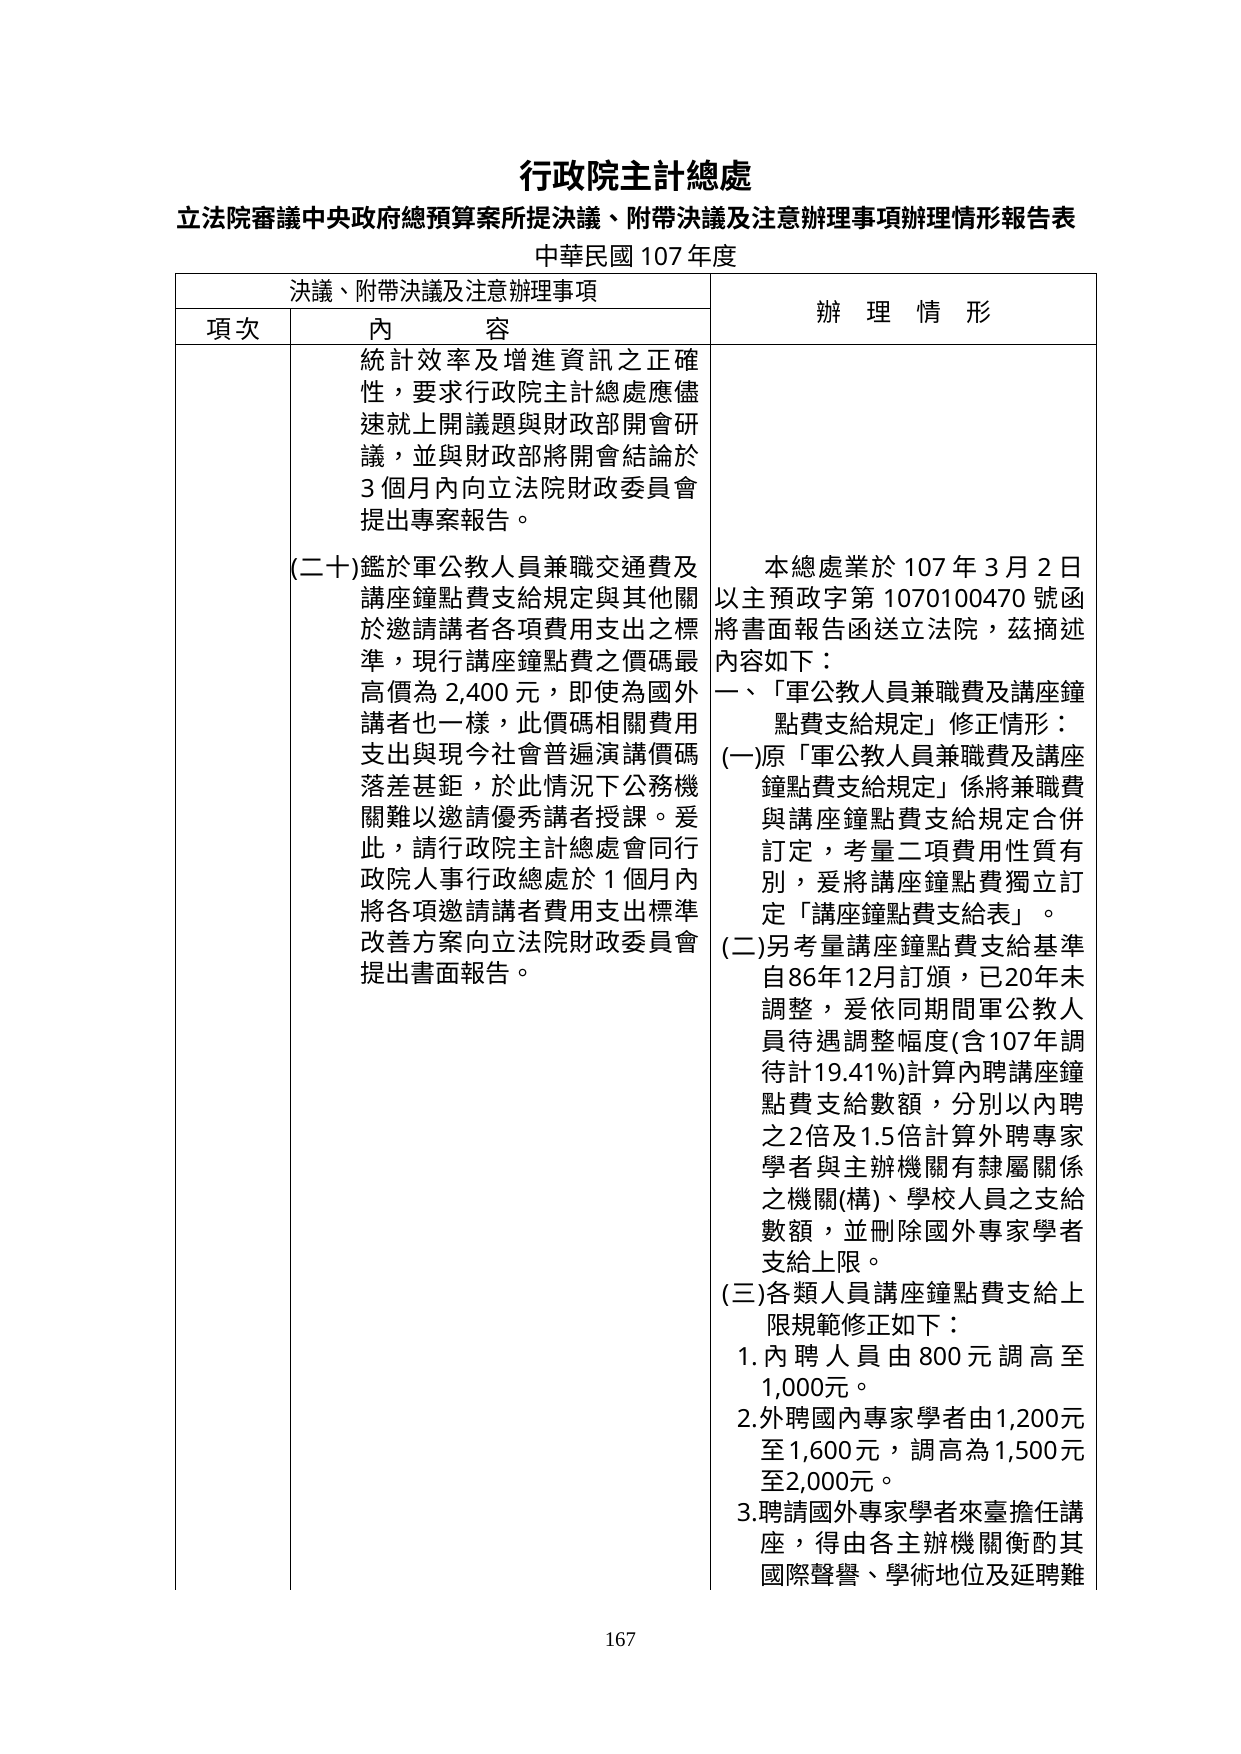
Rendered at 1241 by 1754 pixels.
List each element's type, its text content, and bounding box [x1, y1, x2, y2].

table_cell 辦理情形 [711, 274, 1096, 344]
table_cell 統計效率及增進資訊之正確性，要求行政院主計總處應儘速就上開議題與財政部開會研議，並與財政部將開會結論於3個月內向立法院財政委員會提出專案報告。 [291, 345, 710, 551]
table_cell 內 容 [291, 309, 710, 344]
table_cell [176, 551, 290, 1590]
table_header 行政院主計總處 立法院審議中央政府總預算案所提決議、附帶決議及注意辦理事項辦理情形報告表 中華民國107年度 [175, 150, 1096, 273]
table_cell [711, 345, 1096, 551]
table_cell [176, 345, 290, 551]
table_cell 決議、附帶決議及注意辦理事項 [176, 274, 710, 308]
table_cell 本總處業於107年3月2日以主預政字第1070100470號函將書面報告函送立法院，茲摘述內容如下： 一、「軍公教人員兼職費及講座鐘點費支給規定」修正情形： (一)原「軍公教人員兼職費及講座鐘點費支給規定」係將兼職費與講座鐘點費支給規定合併訂定，考量二項費用性質有別，爰將講座鐘點費獨立訂定「講座鐘點費支給表」。 (二)另考量講座鐘點費支給基準自86年12月訂頒，已20年未調整，爰依同期間軍公教人員待遇調整幅度(含107年調待計19.41%)計算內聘講座鐘點費支給數額，分別以內聘之2倍及1.5倍計算外聘專家學者與主辦機關有隸屬關係之機關(構)、學校人員之支給數額，並刪除國外專家學者支給上限。 (三)各類人員講座鐘點費支給上限規範修正如下： 1.內聘人員由800元調高至1,000元。 2.外聘國內專家學者由1,200元至1,600元，調高為1,500元至2,000元。 3.聘請國外專家學者來臺擔任講座，得由各主辦機關衡酌其國際聲譽、學術地位及延聘難 [711, 551, 1096, 1590]
table_cell 項次 [176, 309, 290, 344]
table_cell (二十)鑑於軍公教人員兼職交通費及講座鐘點費支給規定與其他關於邀請講者各項費用支出之標準，現行講座鐘點費之價碼最高價為2,400元，即使為國外講者也一樣，此價碼相關費用支出與現今社會普遍演講價碼落差甚鉅，於此情況下公務機關難以邀請優秀講者授課。爰此，請行政院主計總處會同行政院人事行政總處於1個月內將各項邀請講者費用支出標準改善方案向立法院財政委員會提出書面報告。 [291, 551, 710, 1590]
